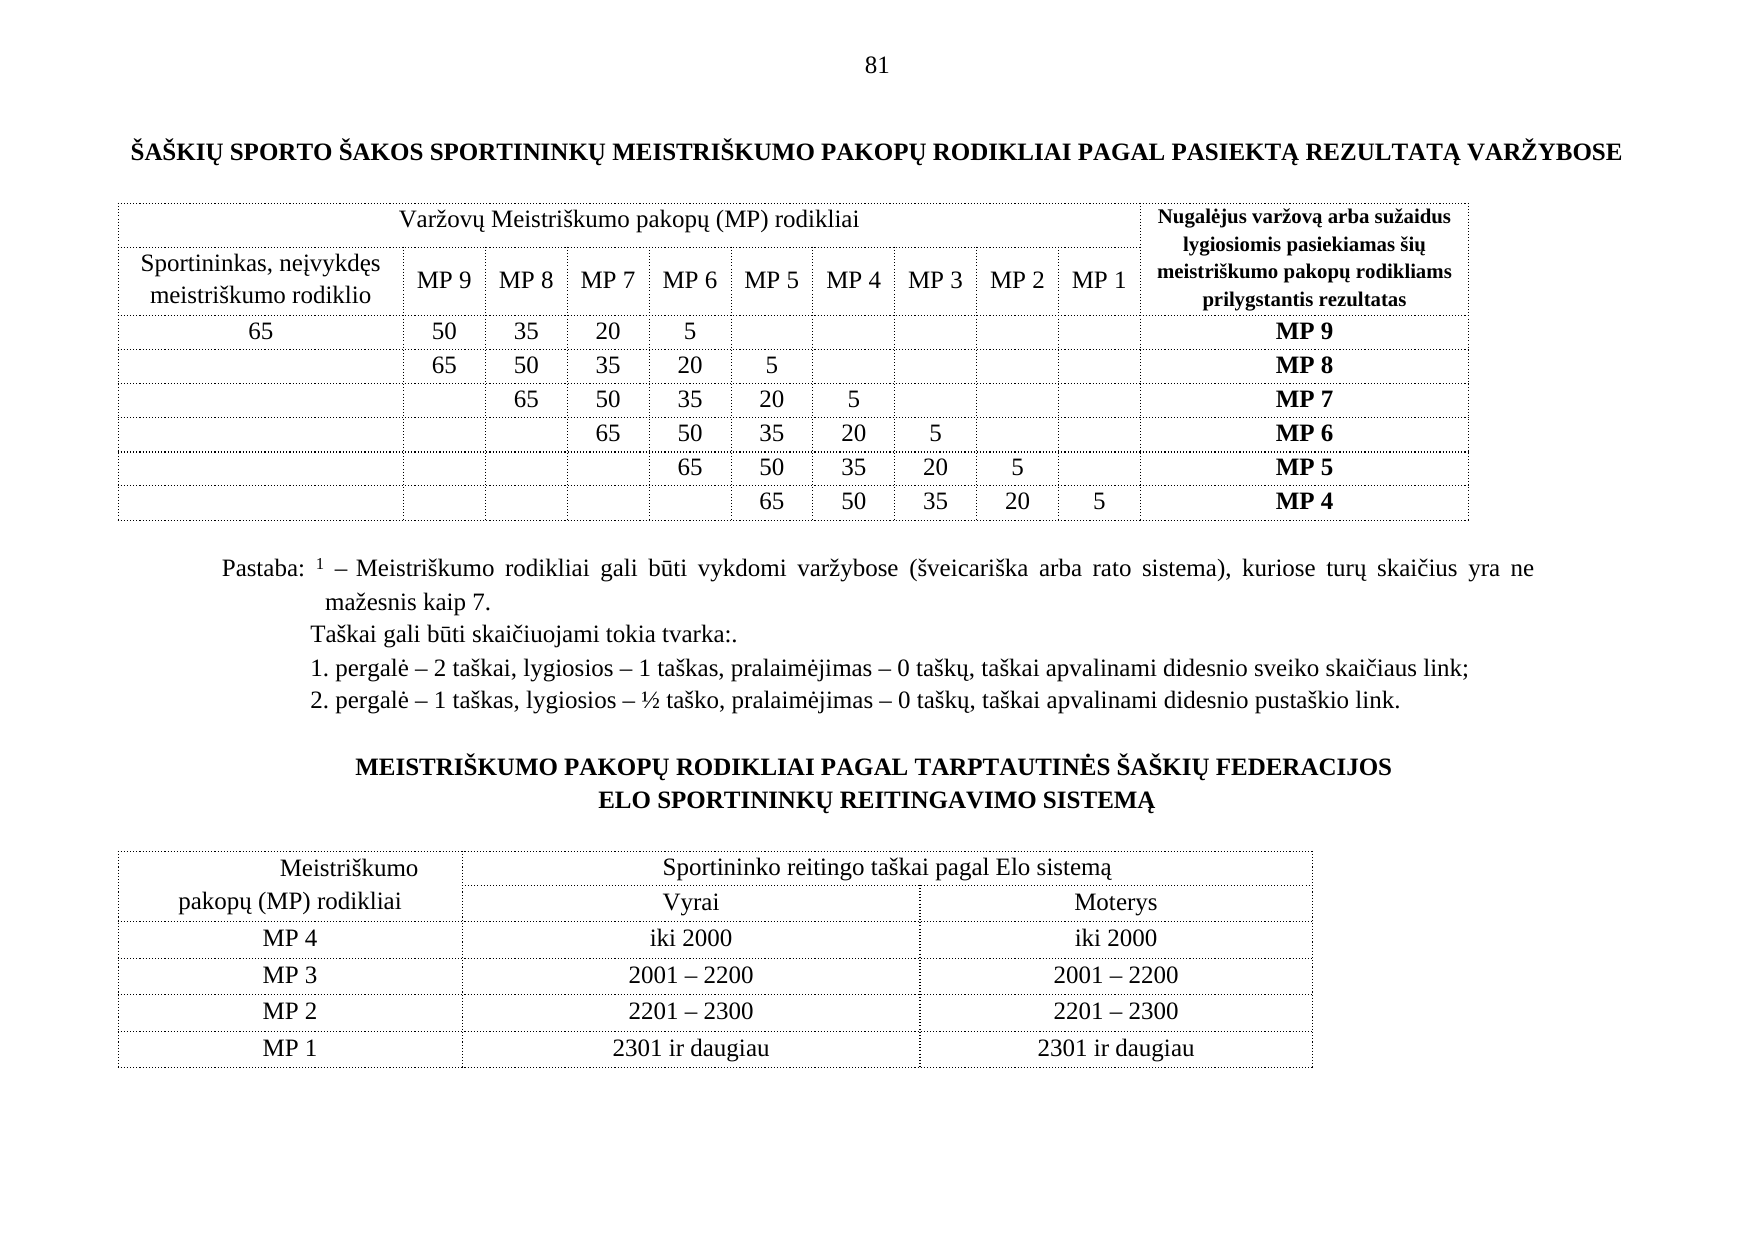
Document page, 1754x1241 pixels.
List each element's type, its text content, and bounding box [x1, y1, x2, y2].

table_cell [1058, 349, 1140, 383]
table_cell 65 [731, 485, 813, 519]
table_cell 50 [731, 451, 813, 485]
table_cell MP 4 [1140, 485, 1469, 519]
table_cell MP 8 [1140, 349, 1469, 383]
table_cell [404, 383, 485, 417]
table_cell 2301 ir daugiau [462, 1031, 920, 1067]
table_cell 50 [567, 383, 649, 417]
table_cell 20 [567, 315, 649, 349]
table_cell [118, 485, 403, 519]
table_cell 2201 – 2300 [920, 994, 1312, 1031]
text ELO SPORTININKŲ REITINGAVIMO SISTEMĄ [118, 785, 1636, 813]
table_cell [567, 485, 649, 519]
table_cell MP 1 [1058, 247, 1140, 315]
table_cell [485, 417, 567, 451]
table_cell Sportininkas, neįvykdęs meistriškumo rodiklio [118, 247, 403, 315]
table_header Meistriškumo pakopų (MP) rodikliai [118, 851, 462, 921]
text Taškai gali būti skaičiuojami tokia tvarka:. [221, 619, 1536, 648]
table_cell Moterys [920, 885, 1312, 921]
table_cell [813, 349, 895, 383]
table_cell MP 9 [1140, 315, 1469, 349]
table_cell 65 [567, 417, 649, 451]
table_cell 65 [649, 451, 731, 485]
table_cell 50 [485, 349, 567, 383]
table_cell 2201 – 2300 [462, 994, 920, 1031]
table_cell 2001 – 2200 [920, 958, 1312, 994]
table_cell MP 1 [118, 1031, 462, 1067]
table_cell [404, 451, 485, 485]
table_cell [813, 315, 895, 349]
table_cell [118, 451, 403, 485]
table_cell MP 3 [118, 958, 462, 994]
table_cell 35 [485, 315, 567, 349]
table_header Varžovų Meistriškumo pakopų (MP) rodikliai [118, 203, 1140, 247]
table_cell iki 2000 [920, 921, 1312, 958]
table_cell MP 7 [1140, 383, 1469, 417]
table_cell 2001 – 2200 [462, 958, 920, 994]
table_cell 5 [813, 383, 895, 417]
table_cell 2301 ir daugiau [920, 1031, 1312, 1067]
table_cell [731, 315, 813, 349]
table_cell 20 [731, 383, 813, 417]
table_cell 20 [976, 485, 1058, 519]
table_cell MP 5 [1140, 451, 1469, 485]
table_cell 5 [895, 417, 976, 451]
table_cell [118, 383, 403, 417]
text MEISTRIŠKUMO PAKOPŲ RODIKLIAI PAGAL TARPTAUTINĖS ŠAŠKIŲ FEDERACIJOS [118, 752, 1636, 780]
table_cell 35 [895, 485, 976, 519]
table_cell 5 [649, 315, 731, 349]
table_cell MP 6 [1140, 417, 1469, 451]
table_cell MP 2 [118, 994, 462, 1031]
text 2. pergalė – 1 taškas, lygiosios – ½ taško, pralaimėjimas – 0 taškų, taškai apvalinami didesnio pustaškio link. [221, 686, 1536, 714]
table_cell [1058, 315, 1140, 349]
table_cell [485, 451, 567, 485]
text Pastaba: 1 – Meistriškumo rodikliai gali būti vykdomi varžybose (šveicariška arba rato sistema), kuriose turų skaičius yra ne mažesnis kaip 7. [222, 553, 1536, 615]
table_cell [118, 417, 403, 451]
table_cell [895, 383, 976, 417]
table_cell [976, 315, 1058, 349]
table_cell MP 8 [485, 247, 567, 315]
table_cell 35 [649, 383, 731, 417]
table_cell 35 [813, 451, 895, 485]
table_cell 20 [895, 451, 976, 485]
table_cell [976, 349, 1058, 383]
table_cell MP 9 [404, 247, 485, 315]
table_cell [404, 417, 485, 451]
table_cell [1058, 383, 1140, 417]
table_cell 35 [567, 349, 649, 383]
table_cell 50 [813, 485, 895, 519]
table_cell iki 2000 [462, 921, 920, 958]
table_cell [895, 315, 976, 349]
table_cell 35 [731, 417, 813, 451]
table_cell [895, 349, 976, 383]
table_cell [485, 485, 567, 519]
table_cell MP 5 [731, 247, 813, 315]
table_header Nugalėjus varžovą arba sužaidus lygiosiomis pasiekiamas šių meistriškumo pakopų rodikliams prilygstantis rezultatas [1140, 203, 1469, 315]
table_cell [1058, 451, 1140, 485]
table_cell 65 [118, 315, 403, 349]
table_cell 65 [485, 383, 567, 417]
table_cell [649, 485, 731, 519]
table_cell 50 [404, 315, 485, 349]
table_cell [404, 485, 485, 519]
table_header Sportininko reitingo taškai pagal Elo sistemą [462, 851, 1312, 885]
table_cell 5 [1058, 485, 1140, 519]
text 1. pergalė – 2 taškai, lygiosios – 1 taškas, pralaimėjimas – 0 taškų, taškai apvalinami didesnio sveiko skaičiaus link; [221, 653, 1536, 681]
table_cell Vyrai [462, 885, 920, 921]
table_cell 50 [649, 417, 731, 451]
table_cell MP 4 [813, 247, 895, 315]
table_cell MP 6 [649, 247, 731, 315]
table_cell 5 [731, 349, 813, 383]
table_cell MP 7 [567, 247, 649, 315]
table_cell [976, 417, 1058, 451]
table_cell 65 [404, 349, 485, 383]
table_cell MP 4 [118, 921, 462, 958]
table_cell MP 3 [895, 247, 976, 315]
table_cell 5 [976, 451, 1058, 485]
table_cell 20 [813, 417, 895, 451]
table_cell MP 2 [976, 247, 1058, 315]
table_cell [567, 451, 649, 485]
text ŠAŠKių sporto šakos sportininkų MEISTRIŠKUMO PAKOPŲ RODIKLIAI pagal pasiektą rezultatą varžybose [118, 137, 1636, 166]
table_cell [976, 383, 1058, 417]
table_cell 20 [649, 349, 731, 383]
table_cell [1058, 417, 1140, 451]
table_cell [118, 349, 403, 383]
